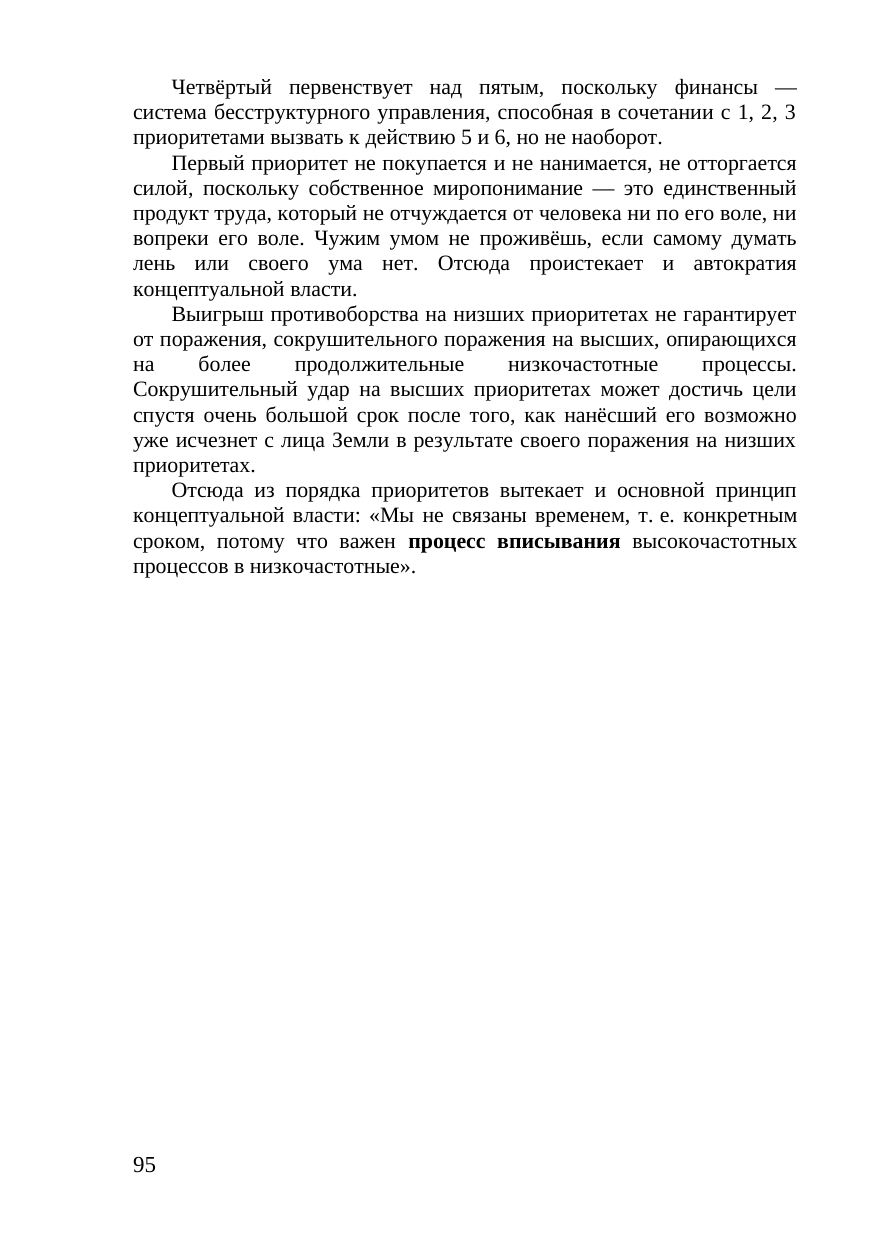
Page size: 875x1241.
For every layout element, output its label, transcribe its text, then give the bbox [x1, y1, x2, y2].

text Выигрыш противоборства на низших приоритетах не гарантирует от поражения, сокрушительного поражения на высших, опирающихся на более продолжительные низкочастотные процессы. Сокрушительный удар на высших приоритетах может достичь цели спустя очень большой срок после того, как нанёсший его возможно уже исчезнет с лица Земли в результате своего поражения на низших приоритетах. [133, 301, 797, 477]
text Отсюда из порядка приоритетов вытекает и основной принцип концептуальной власти: «Мы не связаны временем, т. е. конкретным сроком, потому что важен процесс вписывания высокочастотных процессов в низкочастотные». [133, 477, 797, 578]
text Четвёртый первенствует над пятым, поскольку финансы — система бесструктурного управления, способная в сочетании с 1, 2, 3 приоритетами вызвать к действию 5 и 6, но не наоборот. [133, 74, 797, 149]
text Первый приоритет не покупается и не нанимается, не отторгается силой, поскольку собственное миропонимание — это единственный продукт труда, который не отчуждается от человека ни по его воле, ни вопреки его воле. Чужим умом не проживёшь, если самому думать лень или своего ума нет. Отсюда проистекает и автократия концептуальной власти. [133, 149, 797, 301]
